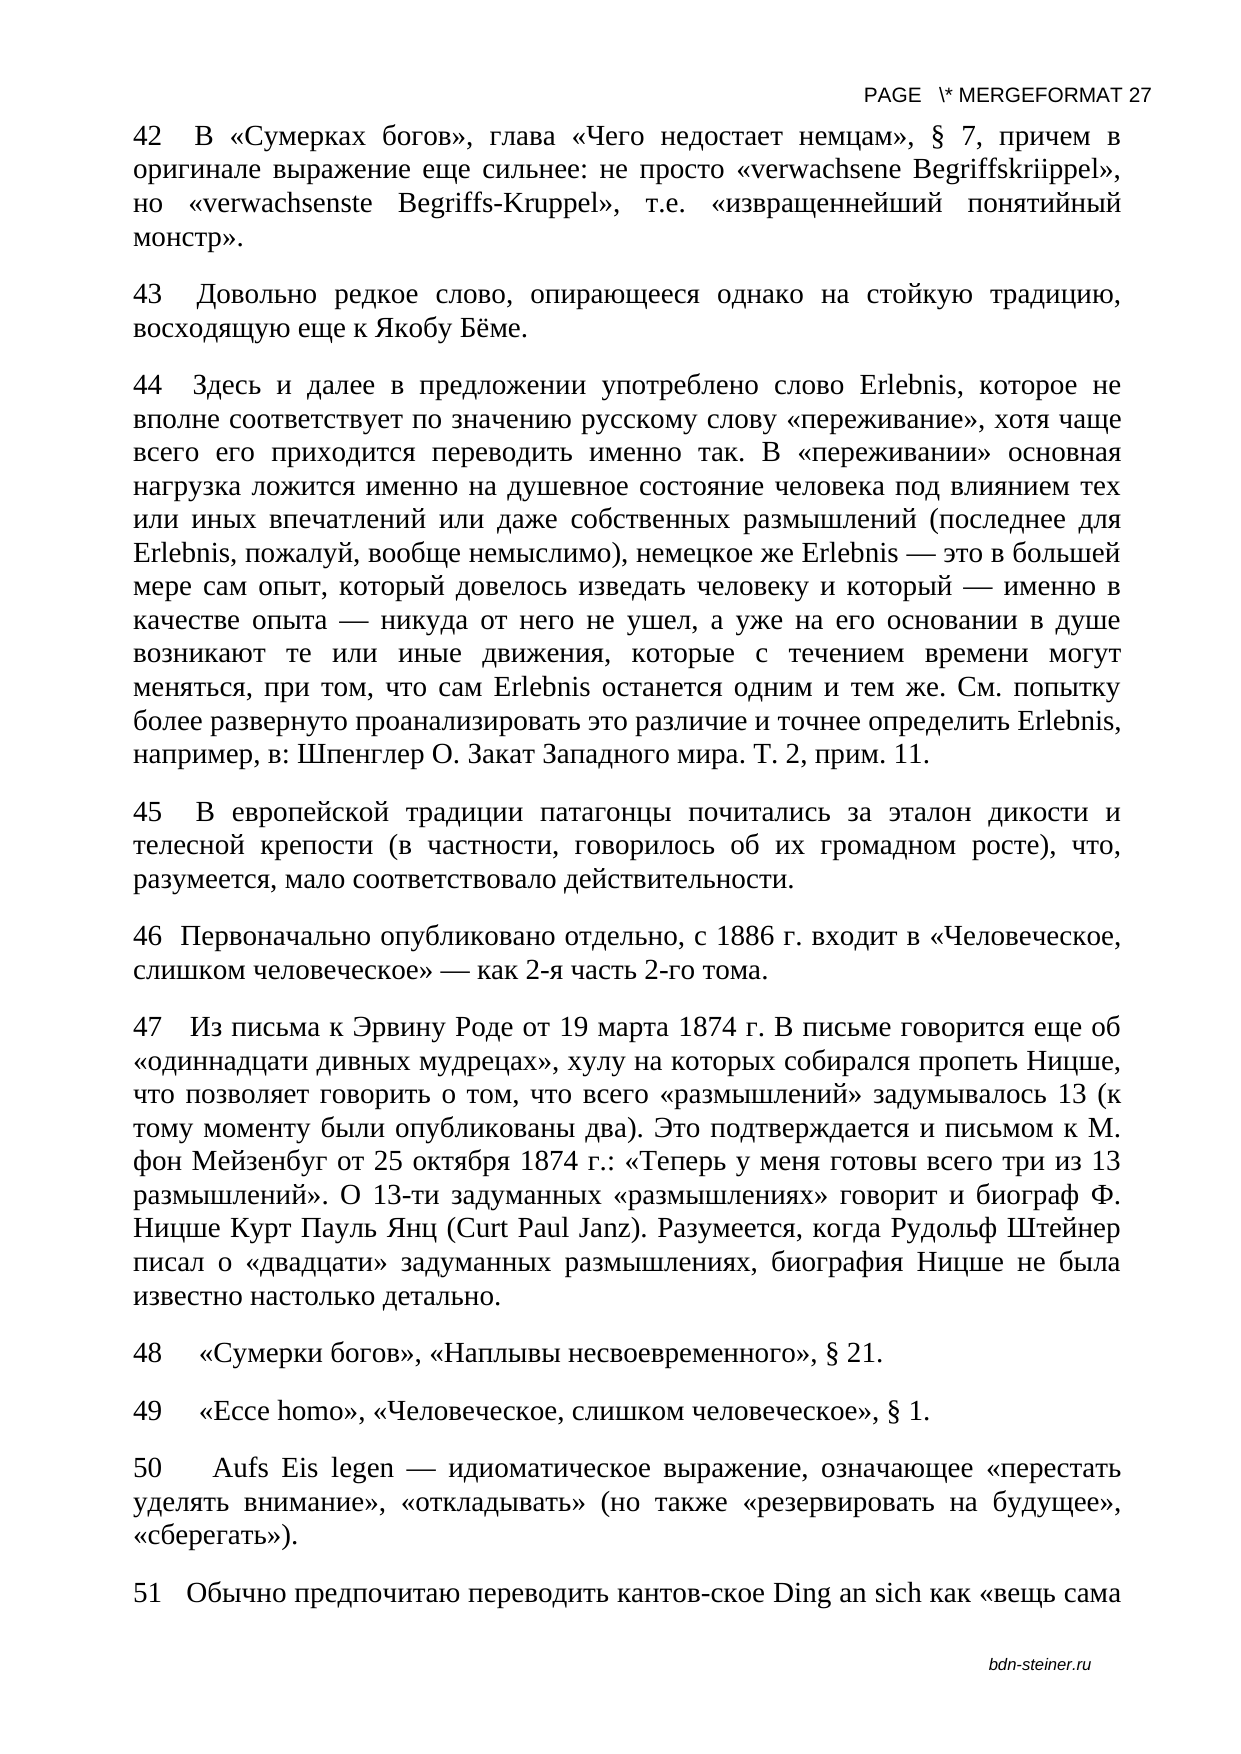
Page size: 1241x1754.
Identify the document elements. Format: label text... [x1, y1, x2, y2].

text 47 Из письма к Эрвину Роде от 19 марта 1874 г. В письме говорится еще об «одиннадцати дивных мудрецах», хулу на которых собирался пропеть Ницше, что позволяет говорить о том, что всего «размышлений» задумывалось 13 (к тому моменту были опубликованы два). Это подтверждается и письмом к М. фон Мейзенбуг от 25 октября 1874 г.: «Теперь у меня готовы всего три из 13 размышлений». О 13-ти задуманных «размышлениях» говорит и биограф Ф. Ницше Курт Пауль Янц (Curt Paul Janz). Разумеется, когда Рудольф Штейнер писал о «двадцати» задуманных размышлениях, биография Ницше не была известно настолько детально. [133, 1009, 1122, 1311]
text 45 В европейской традиции патагонцы почитались за эталон дикости и телесной крепости (в частности, говорилось об их громадном росте), что, разумеется, мало соответствовало действительности. [133, 794, 1122, 894]
text 42 В «Сумерках богов», глава «Чего недостает немцам», § 7, причем в оригинале выражение еще сильнее: не просто «verwachsene Begriffskriippel», но «verwachsenste Begriffs-Kruppel», т.е. «извращеннейший понятийный монстр». [133, 118, 1122, 252]
text 50 Aufs Eis legen — идиоматическое выражение, означающее «перестать уделять внимание», «откладывать» (но также «резервировать на будущее», «сберегать»). [133, 1450, 1122, 1551]
text 46 Первоначально опубликовано отдельно, с 1886 г. входит в «Человеческое, слишком человеческое» — как 2-я часть 2-го тома. [133, 918, 1122, 985]
text 48 «Сумерки богов», «Наплывы несвоевременного», § 21. [133, 1335, 1122, 1369]
text 43 Довольно редкое слово, опирающееся однако на стойкую традицию, восходящую еще к Якобу Бёме. [133, 276, 1122, 343]
text 44 Здесь и далее в предложении употреблено слово Erlebnis, которое не вполне соответствует по значению русскому слову «переживание», хотя чаще всего его приходится переводить именно так. В «переживании» основная нагрузка ложится именно на душевное состояние человека под влиянием тех или иных впечатлений или даже собственных размышлений (последнее для Erlebnis, пожалуй, вообще немыслимо), немецкое же Erlebnis — это в большей мере сам опыт, который довелось изведать человеку и который — именно в качестве опыта — никуда от него не ушел, а уже на его основании в душе возникают те или иные движения, которые с течением времени могут меняться, при том, что сам Erlebnis останется одним и тем же. См. попытку более развернуто проанализировать это различие и точнее определить Erlebnis, например, в: Шпенглер О. Закат Западного мира. Т. 2, прим. 11. [133, 367, 1122, 770]
text 49 «Ессе homo», «Человеческое, слишком человеческое», § 1. [133, 1393, 1122, 1426]
text 51 Обычно предпочитаю переводить кантов-ское Ding an sich как «вещь сама [133, 1575, 1122, 1608]
